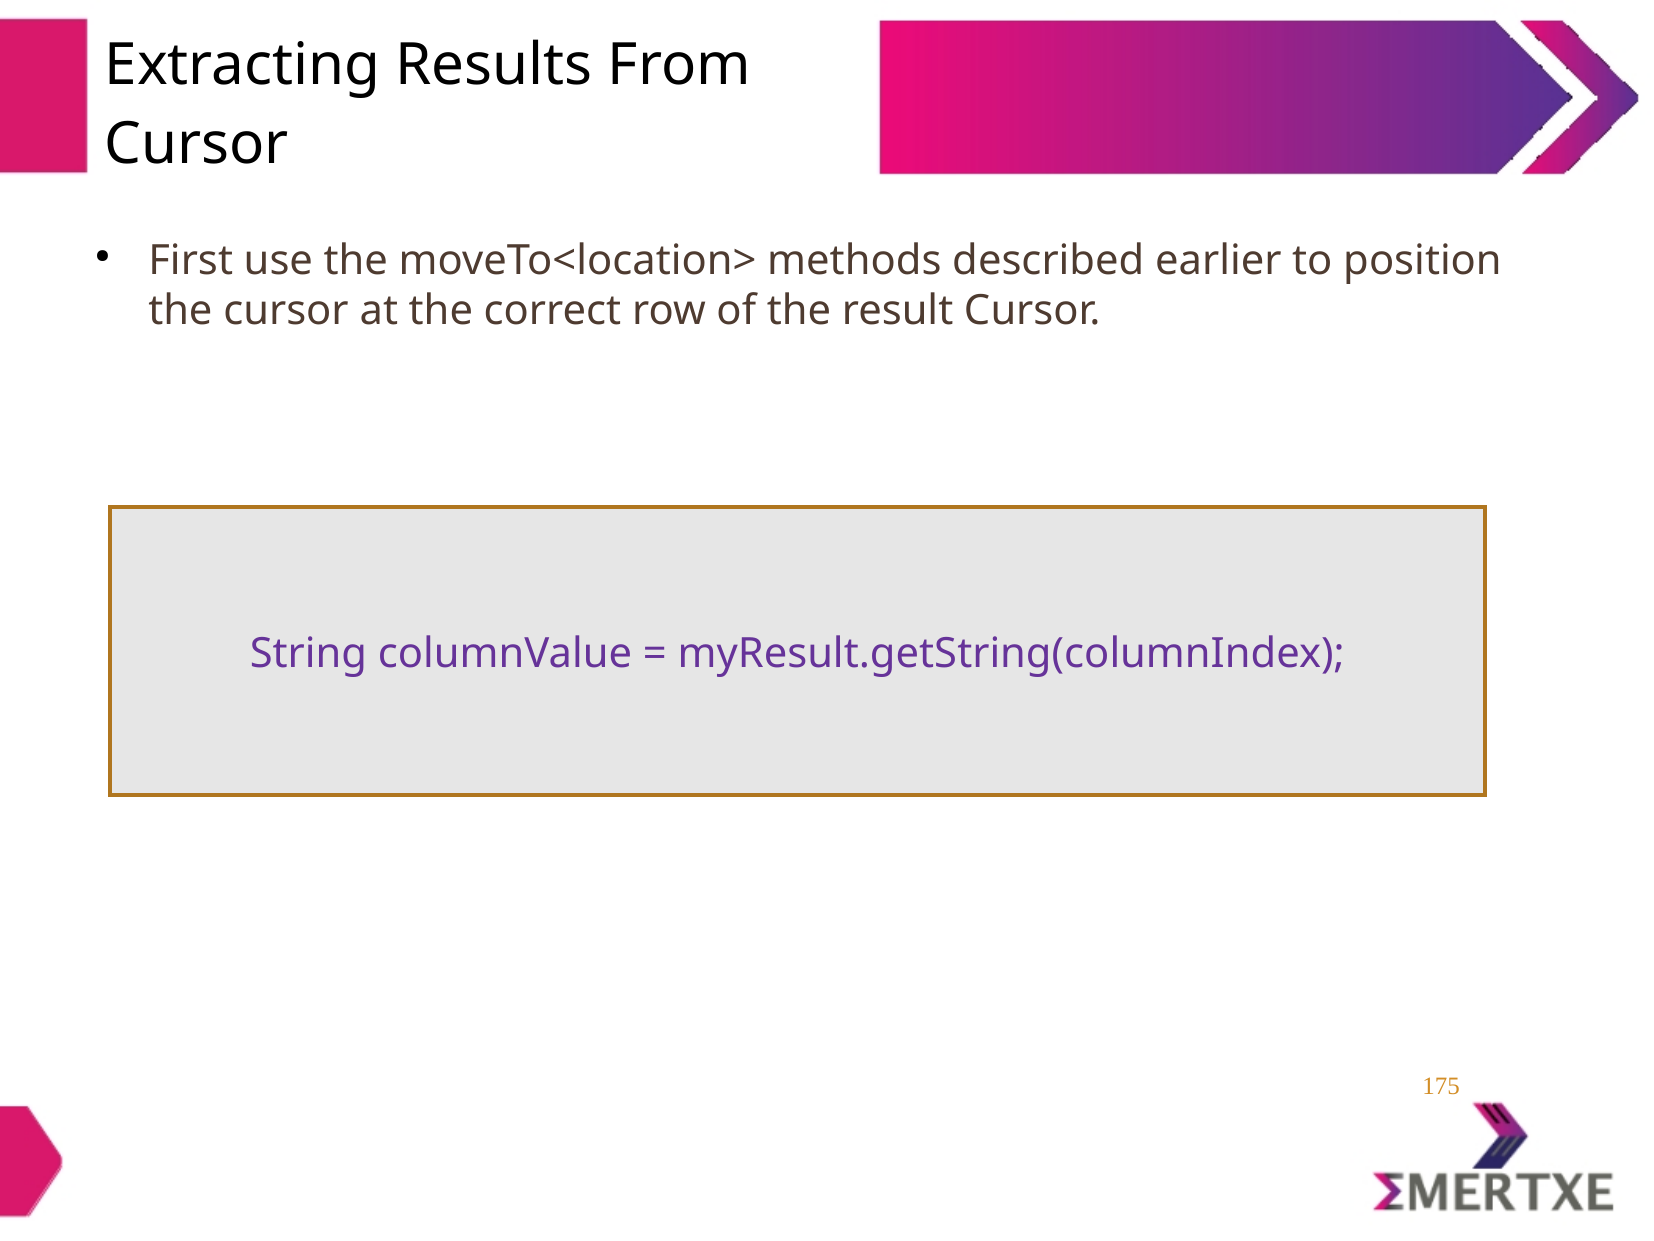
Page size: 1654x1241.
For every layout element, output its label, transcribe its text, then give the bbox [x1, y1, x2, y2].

text_box String columnValue = myResult.getString(columnIndex); [109, 507, 1486, 795]
picture [0, 0, 1654, 1241]
text_box Extracting Results From Cursor [90, 15, 886, 166]
list First use the moveTo<location> methods described earlier to position the cursor at the correct row of the result Cursor. [62, 225, 1546, 1111]
text_box [1350, 1061, 1475, 1103]
